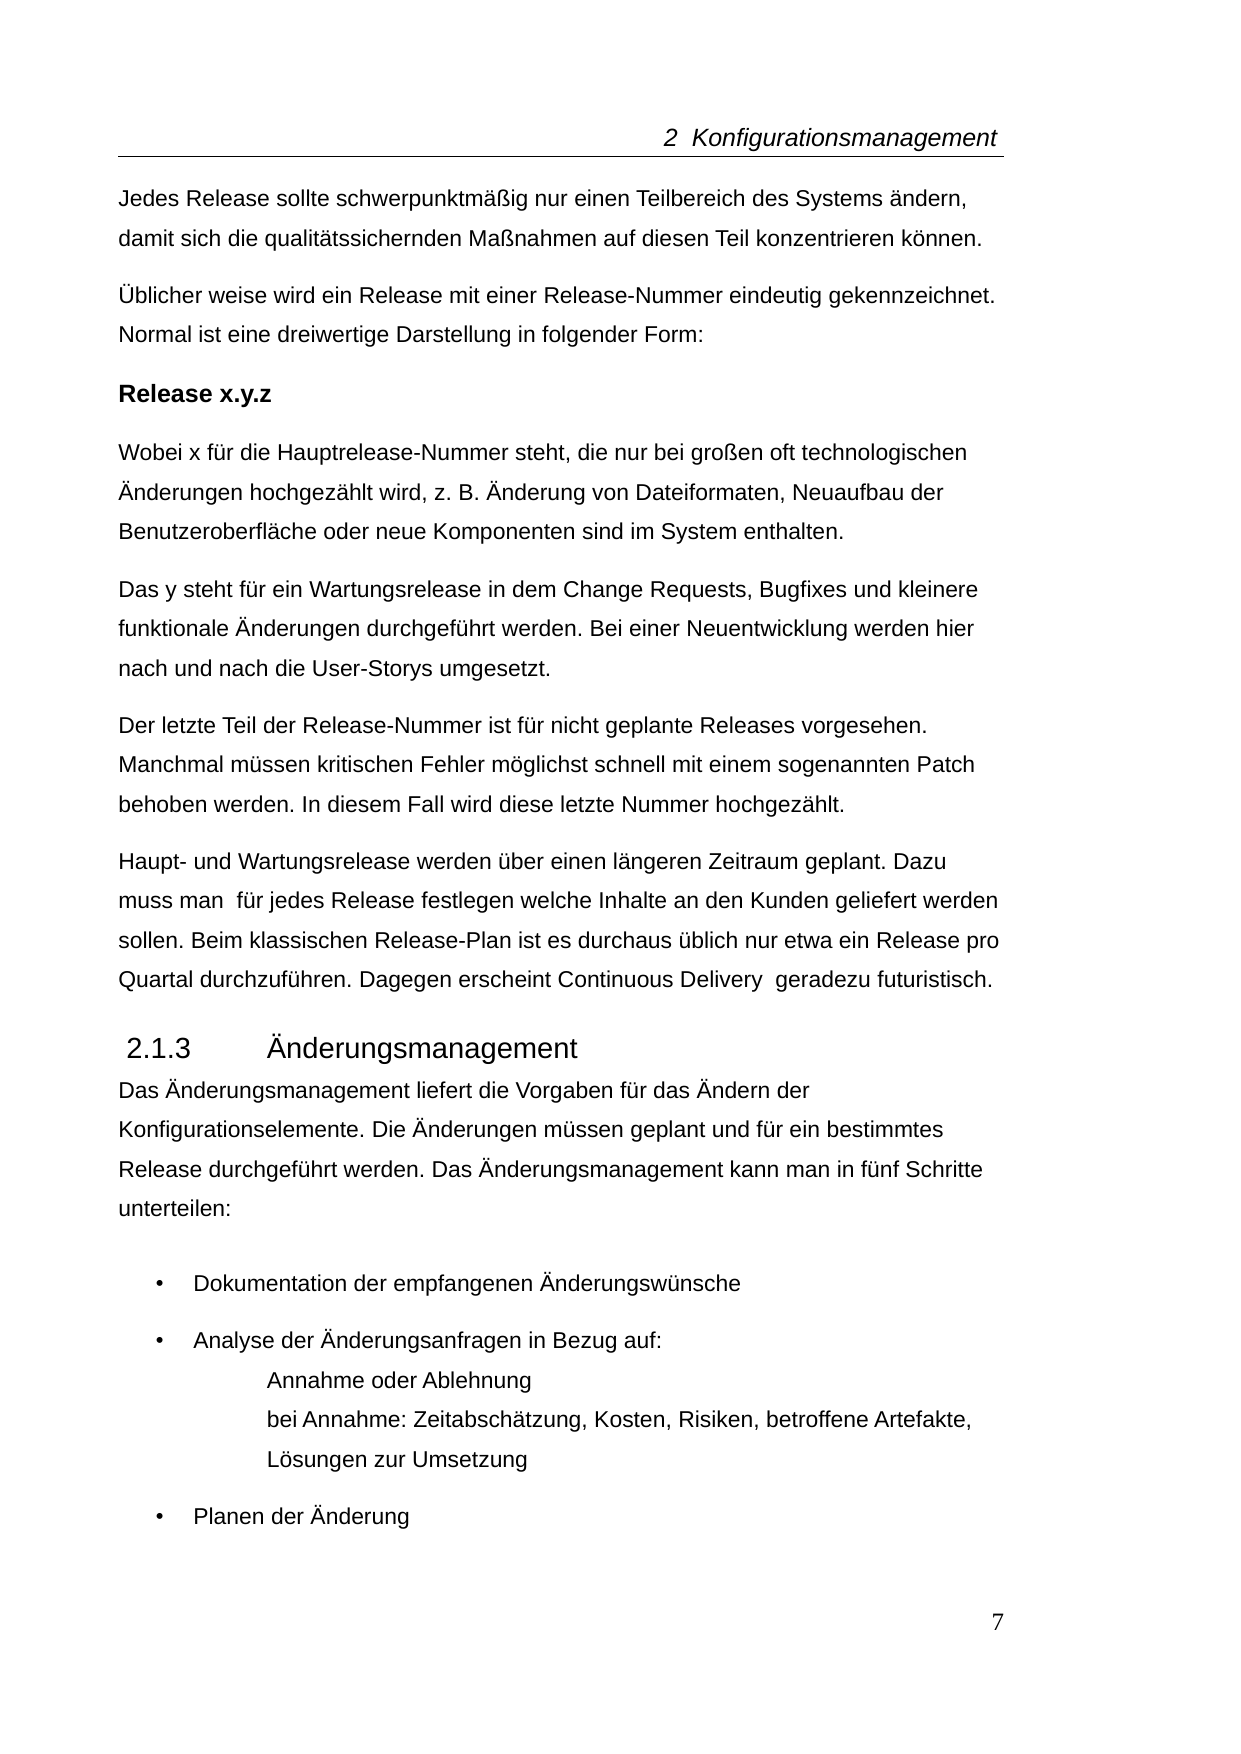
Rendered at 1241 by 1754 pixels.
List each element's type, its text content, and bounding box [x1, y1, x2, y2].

text Haupt- und Wartungsrelease werden über einen längeren Zeitraum geplant. Dazu muss man für jedes Release festlegen welche Inhalte an den Kunden geliefert werden sollen. Beim klassischen Release-Plan ist es durchaus üblich nur etwa ein Release pro Quartal durchzuführen. Dagegen erscheint Continuous Delivery geradezu futuristisch. [118, 848, 1004, 993]
list Planen der Änderung [156, 1503, 1004, 1529]
list Dokumentation der empfangenen Änderungswünsche [156, 1270, 1004, 1296]
text Jedes Release sollte schwerpunktmäßig nur einen Teilbereich des Systems ändern, damit sich die qualitätssichernden Maßnahmen auf diesen Teil konzentrieren können. [118, 185, 1004, 251]
subtitle Änderungsmanagement [118, 1031, 1004, 1064]
text Das y steht für ein Wartungsrelease in dem Change Requests, Bugfixes und kleinere funktionale Änderungen durchgeführt werden. Bei einer Neuentwicklung werden hier nach und nach die User-Storys umgesetzt. [118, 576, 1004, 681]
list Analyse der Änderungsanfragen in Bezug auf: Annahme oder Ablehnung bei Annahme: Zeitabschätzung, Kosten, Risiken, betroffene Artefakte, Lösungen zur Umsetzung [156, 1327, 1004, 1472]
text Das Änderungsmanagement liefert die Vorgaben für das Ändern der Konfigurationselemente. Die Änderungen müssen geplant und für ein bestimmtes Release durchgeführt werden. Das Änderungsmanagement kann man in fünf Schritte unterteilen: [118, 1077, 1004, 1222]
text Release x.y.z [118, 378, 1004, 407]
text Der letzte Teil der Release-Nummer ist für nicht geplante Releases vorgesehen. Manchmal müssen kritischen Fehler möglichst schnell mit einem sogenannten Patch behoben werden. In diesem Fall wird diese letzte Nummer hochgezählt. [118, 712, 1004, 817]
text Wobei x für die Hauptrelease-Nummer steht, die nur bei großen oft technologischen Änderungen hochgezählt wird, z. B. Änderung von Dateiformaten, Neuaufbau der Benutzeroberfläche oder neue Komponenten sind im System enthalten. [118, 439, 1004, 545]
text Üblicher weise wird ein Release mit einer Release-Nummer eindeutig gekennzeichnet. Normal ist eine dreiwertige Darstellung in folgender Form: [118, 282, 1004, 348]
